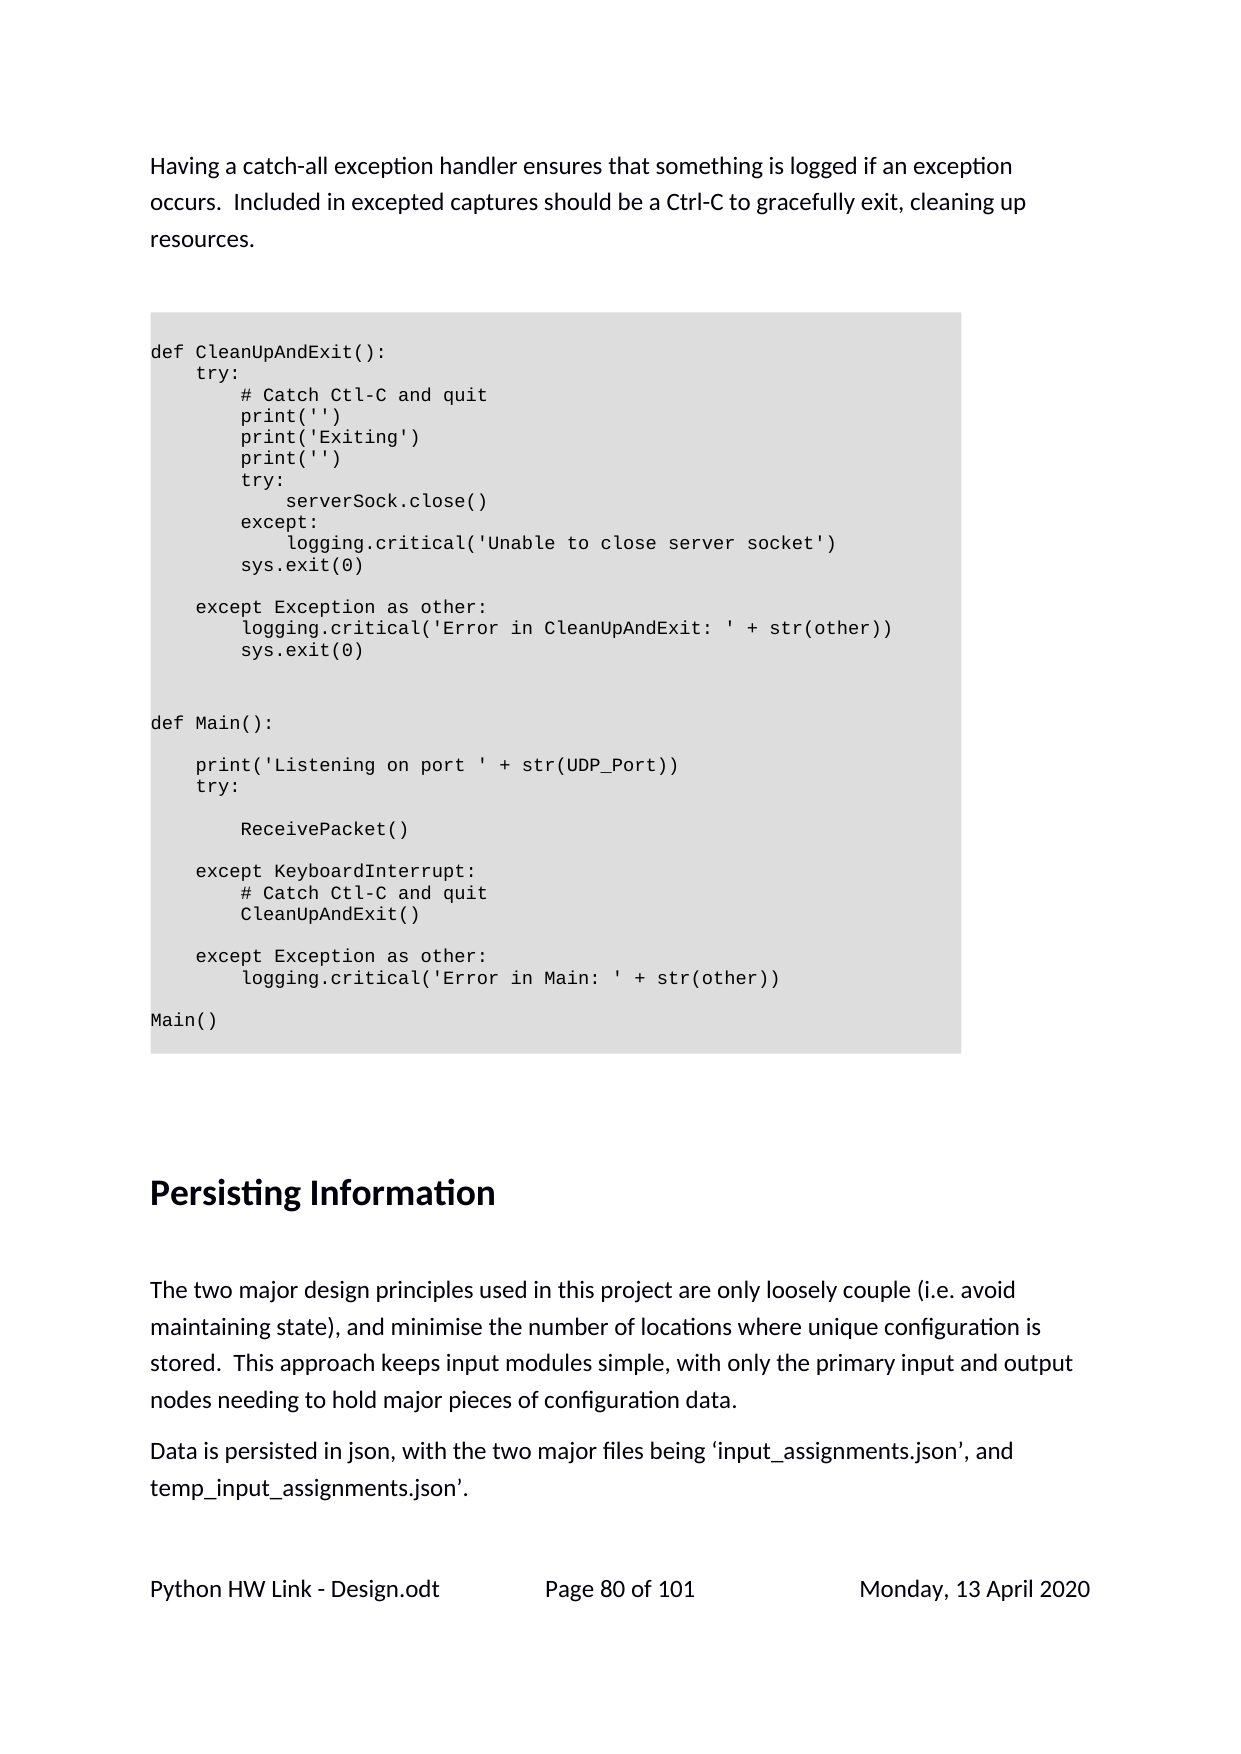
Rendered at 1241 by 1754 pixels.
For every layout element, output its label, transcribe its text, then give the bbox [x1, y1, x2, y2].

text The two major design principles used in this project are only loosely couple (i.e. avoid maintaining state), and minimise the number of locations where unique configuration is stored. This approach keeps input modules simple, with only the primary input and output nodes needing to hold major pieces of configuration data. [150, 1274, 1090, 1414]
text Data is persisted in json, with the two major files being ‘input_assignments.json’, and temp_input_assignments.json’. [150, 1435, 1090, 1502]
subtitle Persisting Information [150, 1169, 1090, 1215]
text Having a catch-all exception handler ensures that something is logged if an exception occurs. Included in excepted captures should be a Ctrl-C to gracefully exit, cleaning up resources. [150, 150, 1090, 254]
